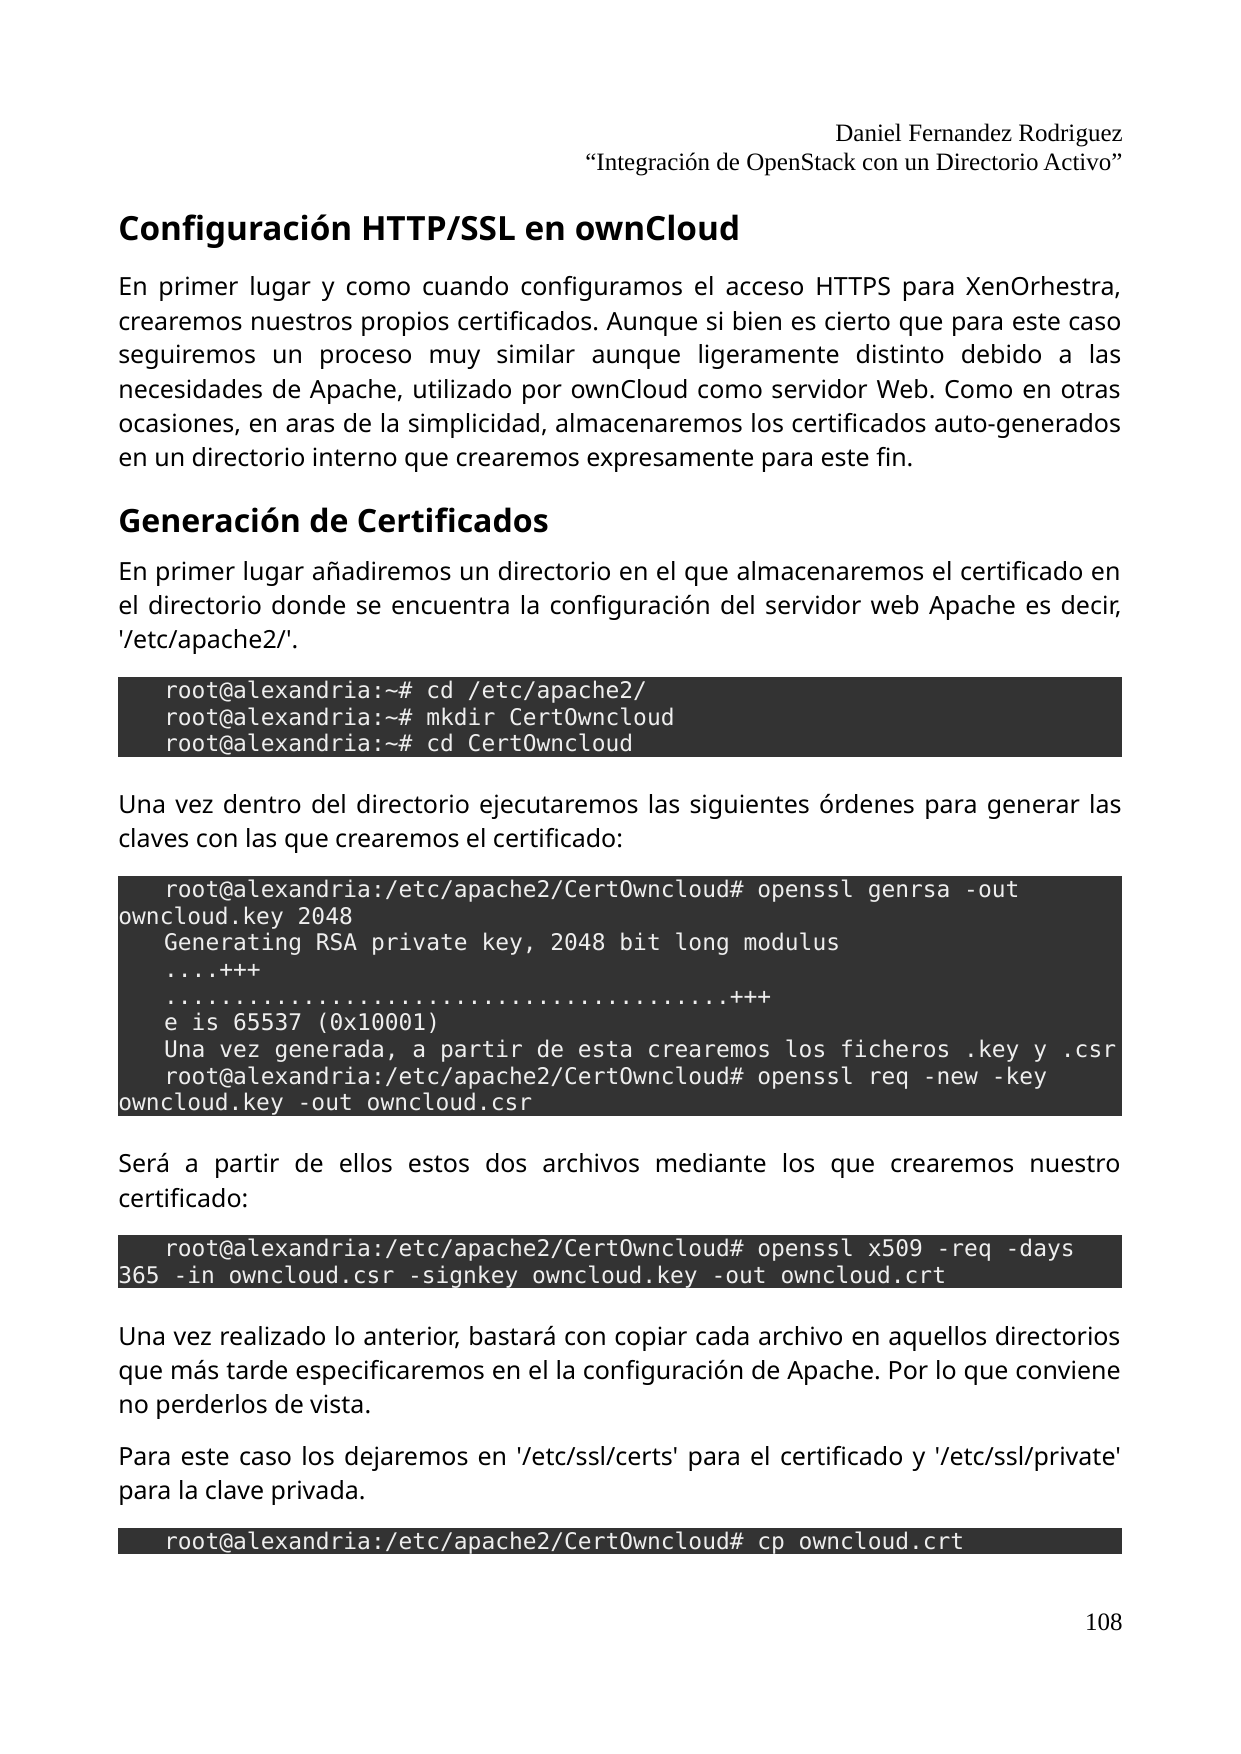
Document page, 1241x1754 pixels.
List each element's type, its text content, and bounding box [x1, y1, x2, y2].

text Una vez generada, a partir de esta crearemos los ficheros .key y .csr [118, 1036, 1122, 1063]
text ....+++ [118, 956, 1122, 983]
text Será a partir de ellos estos dos archivos mediante los que crearemos nuestro certificado: [118, 1146, 1122, 1214]
text root@alexandria:/etc/apache2/CertOwncloud# openssl req -new -key owncloud.key -out owncloud.csr [118, 1063, 1122, 1116]
text Una vez realizado lo anterior, bastará con copiar cada archivo en aquellos directorios que más tarde especificaremos en el la configuración de Apache. Por lo que conviene no perderlos de vista. [118, 1318, 1122, 1421]
text root@alexandria:~# cd CertOwncloud [118, 730, 1122, 757]
text Generating RSA private key, 2048 bit long modulus [118, 929, 1122, 956]
text root@alexandria:~# mkdir CertOwncloud [118, 704, 1122, 730]
text Para este caso los dejaremos en '/etc/ssl/certs' para el certificado y '/etc/ssl/private' para la clave privada. [118, 1439, 1122, 1507]
text root@alexandria:~# cd /etc/apache2/ [118, 677, 1122, 704]
text root@alexandria:/etc/apache2/CertOwncloud# openssl x509 -req -days 365 -in owncloud.csr -signkey owncloud.key -out owncloud.crt [118, 1235, 1122, 1288]
text En primer lugar y como cuando configuramos el acceso HTTPS para XenOrhestra, crearemos nuestros propios certificados. Aunque si bien es cierto que para este caso seguiremos un proceso muy similar aunque ligeramente distinto debido a las necesidades de Apache, utilizado por ownCloud como servidor Web. Como en otras ocasiones, en aras de la simplicidad, almacenaremos los certificados auto-generados en un directorio interno que crearemos expresamente para este fin. [118, 269, 1122, 473]
subtitle Generación de Certificados [118, 498, 1122, 542]
text Una vez dentro del directorio ejecutaremos las siguientes órdenes para generar las claves con las que crearemos el certificado: [118, 787, 1122, 855]
text En primer lugar añadiremos un directorio en el que almacenaremos el certificado en el directorio donde se encuentra la configuración del servidor web Apache es decir, '/etc/apache2/'. [118, 554, 1122, 656]
text e is 65537 (0x10001) [118, 1009, 1122, 1036]
text .........................................+++ [118, 983, 1122, 1009]
text root@alexandria:/etc/apache2/CertOwncloud# openssl genrsa -out owncloud.key 2048 [118, 876, 1122, 929]
text root@alexandria:/etc/apache2/CertOwncloud# cp owncloud.crt [118, 1528, 1122, 1554]
subtitle Configuración HTTP/SSL en ownCloud [118, 205, 1122, 251]
